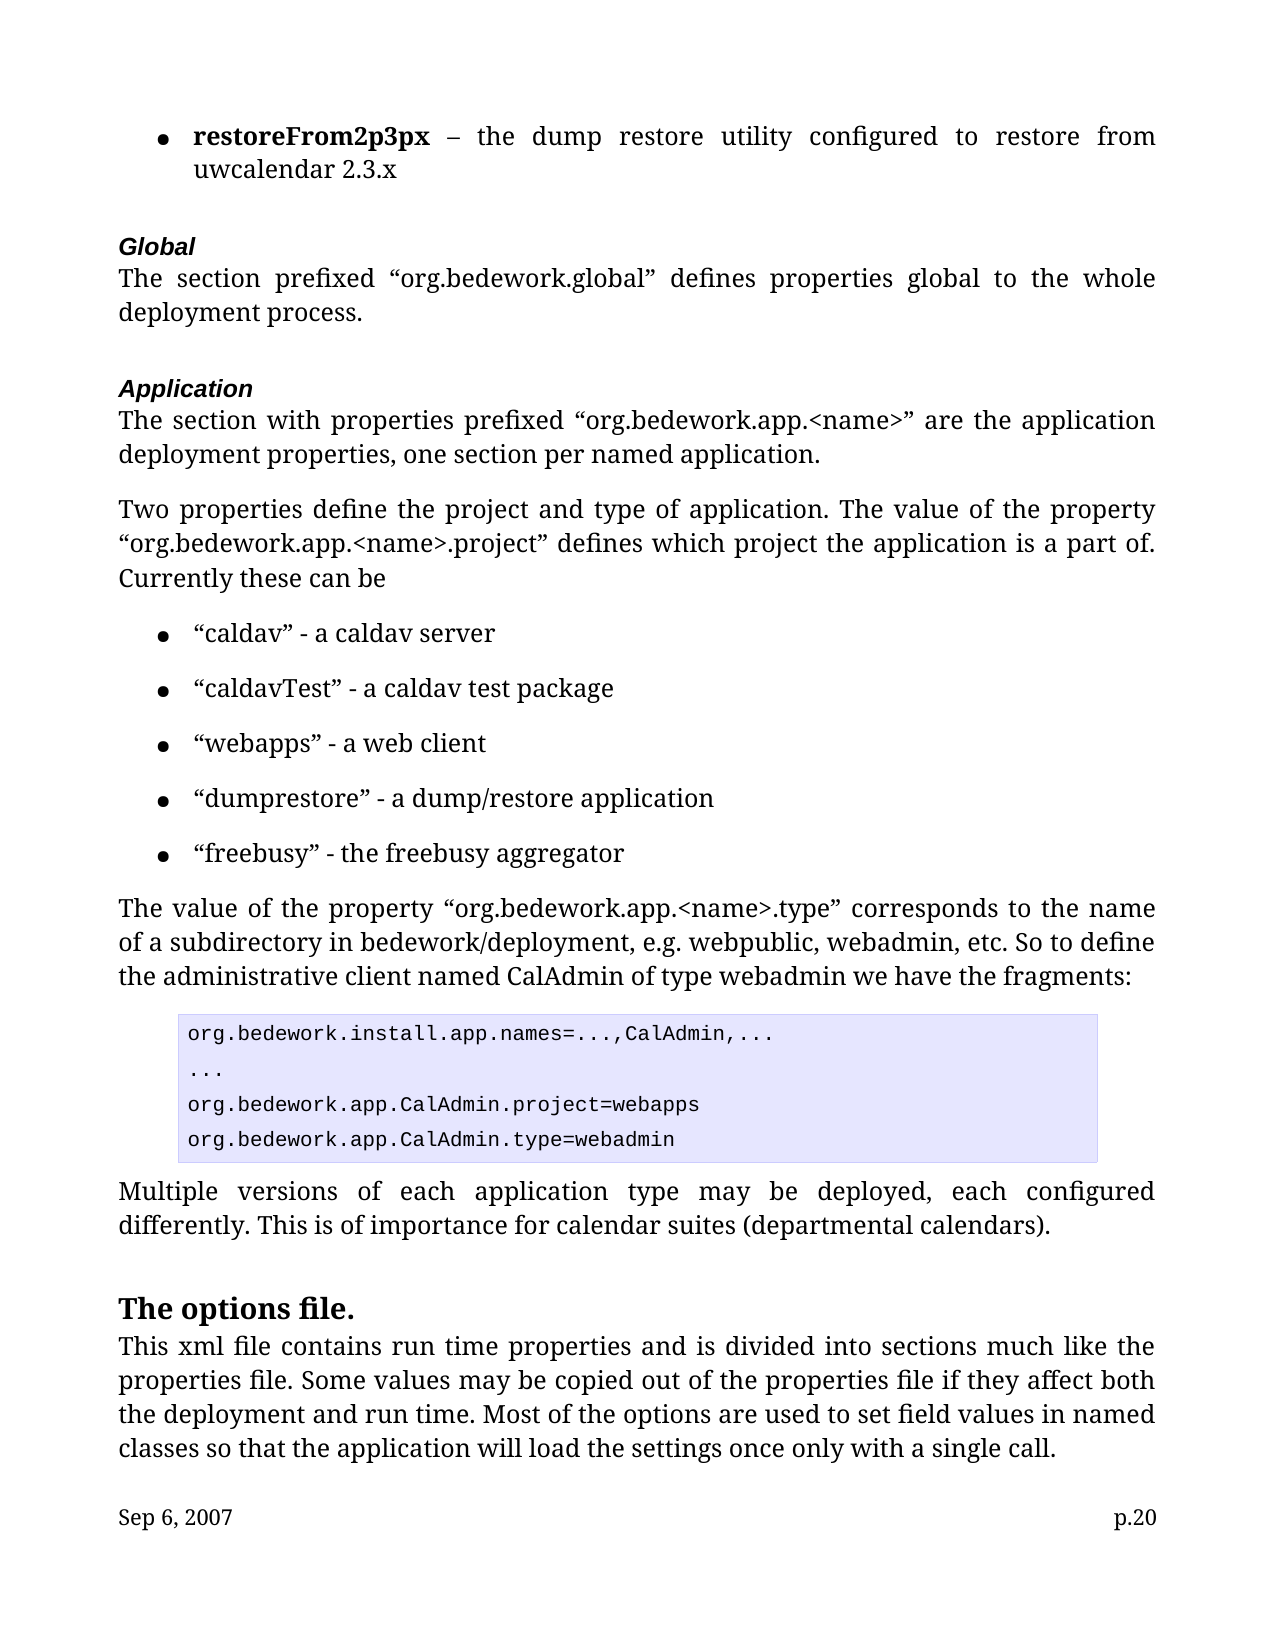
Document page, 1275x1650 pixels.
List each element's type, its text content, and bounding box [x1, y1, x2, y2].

list restoreFrom2p3px – the dump restore utility configured to restore from uwcalendar 2.3.x [156, 118, 1157, 186]
text ... [179, 1049, 1097, 1082]
list “webapps” - a web client [156, 726, 1157, 759]
subtitle The options file. [118, 1288, 1157, 1328]
text org.bedework.install.app.names=...,CalAdmin,... [179, 1015, 1097, 1047]
text The value of the property “org.bedework.app.<name>.type” corresponds to the name of a subdirectory in bedework/deployment, e.g. webpublic, webadmin, etc. So to define the administrative client named CalAdmin of type webadmin we have the fragments: [118, 891, 1157, 993]
text org.bedework.app.CalAdmin.project=webapps [179, 1085, 1097, 1118]
text Two properties define the project and type of application. The value of the property “org.bedework.app.<name>.project” defines which project the application is a part of. Currently these can be [118, 492, 1157, 594]
subtitle Global [118, 233, 1157, 261]
list “dumprestore” - a dump/restore application [156, 781, 1157, 815]
text The section with properties prefixed “org.bedework.app.<name>” are the application deployment properties, one section per named application. [118, 403, 1157, 471]
text org.bedework.app.CalAdmin.type=webadmin [179, 1120, 1097, 1162]
list “freebusy” - the freebusy aggregator [156, 836, 1157, 870]
subtitle Application [118, 375, 1157, 403]
text The section prefixed “org.bedework.global” defines properties global to the whole deployment process. [118, 261, 1157, 329]
list “caldav” - a caldav server [156, 615, 1157, 649]
text This xml file contains run time properties and is divided into sections much like the properties file. Some values may be copied out of the properties file if they affect both the deployment and run time. Most of the options are used to set field values in named classes so that the application will load the settings once only with a single call. [118, 1328, 1157, 1464]
list “caldavTest” - a caldav test package [156, 670, 1157, 704]
text Multiple versions of each application type may be deployed, each configured differently. This is of importance for calendar suites (departmental calendars). [118, 1174, 1157, 1242]
